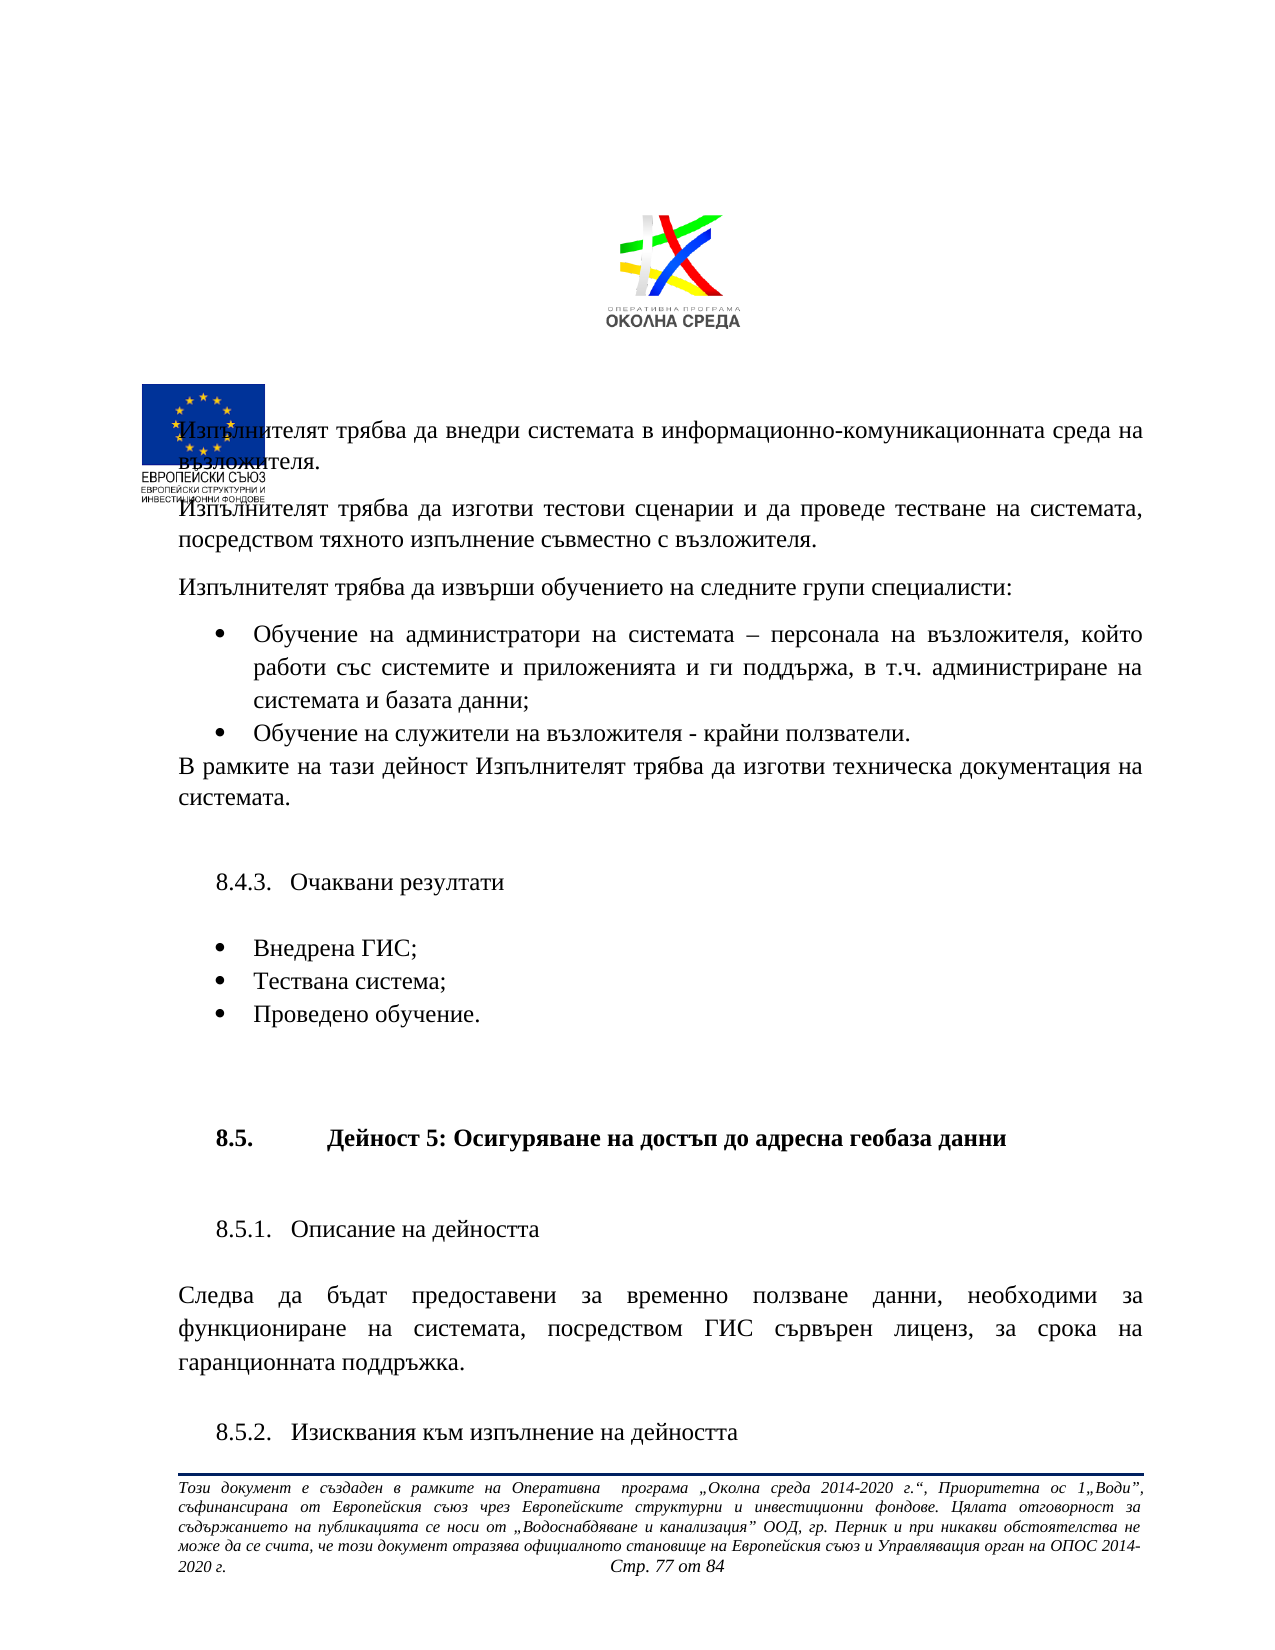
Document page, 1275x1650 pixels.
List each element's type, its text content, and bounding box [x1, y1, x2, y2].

text Изпълнителят трябва да извърши обучението на следните групи специалисти: [178, 572, 1144, 600]
list Обучение на служители на възложителя - крайни ползватели. [216, 718, 1144, 747]
text Изпълнителят трябва да внедри системата в информационно-комуникационната среда на възложителя. [178, 415, 1144, 475]
list Описание на дейността [216, 1214, 1144, 1243]
list Тествана система; [216, 966, 1144, 995]
list Обучение на администратори на системата – персонала на възложителя, който работи със системите и приложенията и ги поддържа, в т.ч. администриране на системата и базата данни; [216, 619, 1144, 714]
list Проведено обучение. [216, 999, 1144, 1028]
list Изисквания към изпълнение на дейността [216, 1417, 1144, 1446]
list Дейност 5: Осигуряване на достъп до адресна геобаза данни [216, 1123, 1144, 1152]
text Изпълнителят трябва да изготви тестови сценарии и да проведе тестване на системата, посредством тяхното изпълнение съвместно с възложителя. [178, 493, 1144, 553]
text В рамките на тази дейност Изпълнителят трябва да изготви техническа документация на системата. [178, 751, 1144, 811]
text Следва да бъдат предоставени за временно ползване данни, необходими за функциониране на системата, посредством ГИС сървърен лиценз, за срока на гаранционната поддръжка. [178, 1281, 1144, 1375]
list Внедрена ГИС; [216, 933, 1144, 962]
list Очаквани резултати [216, 867, 1144, 895]
